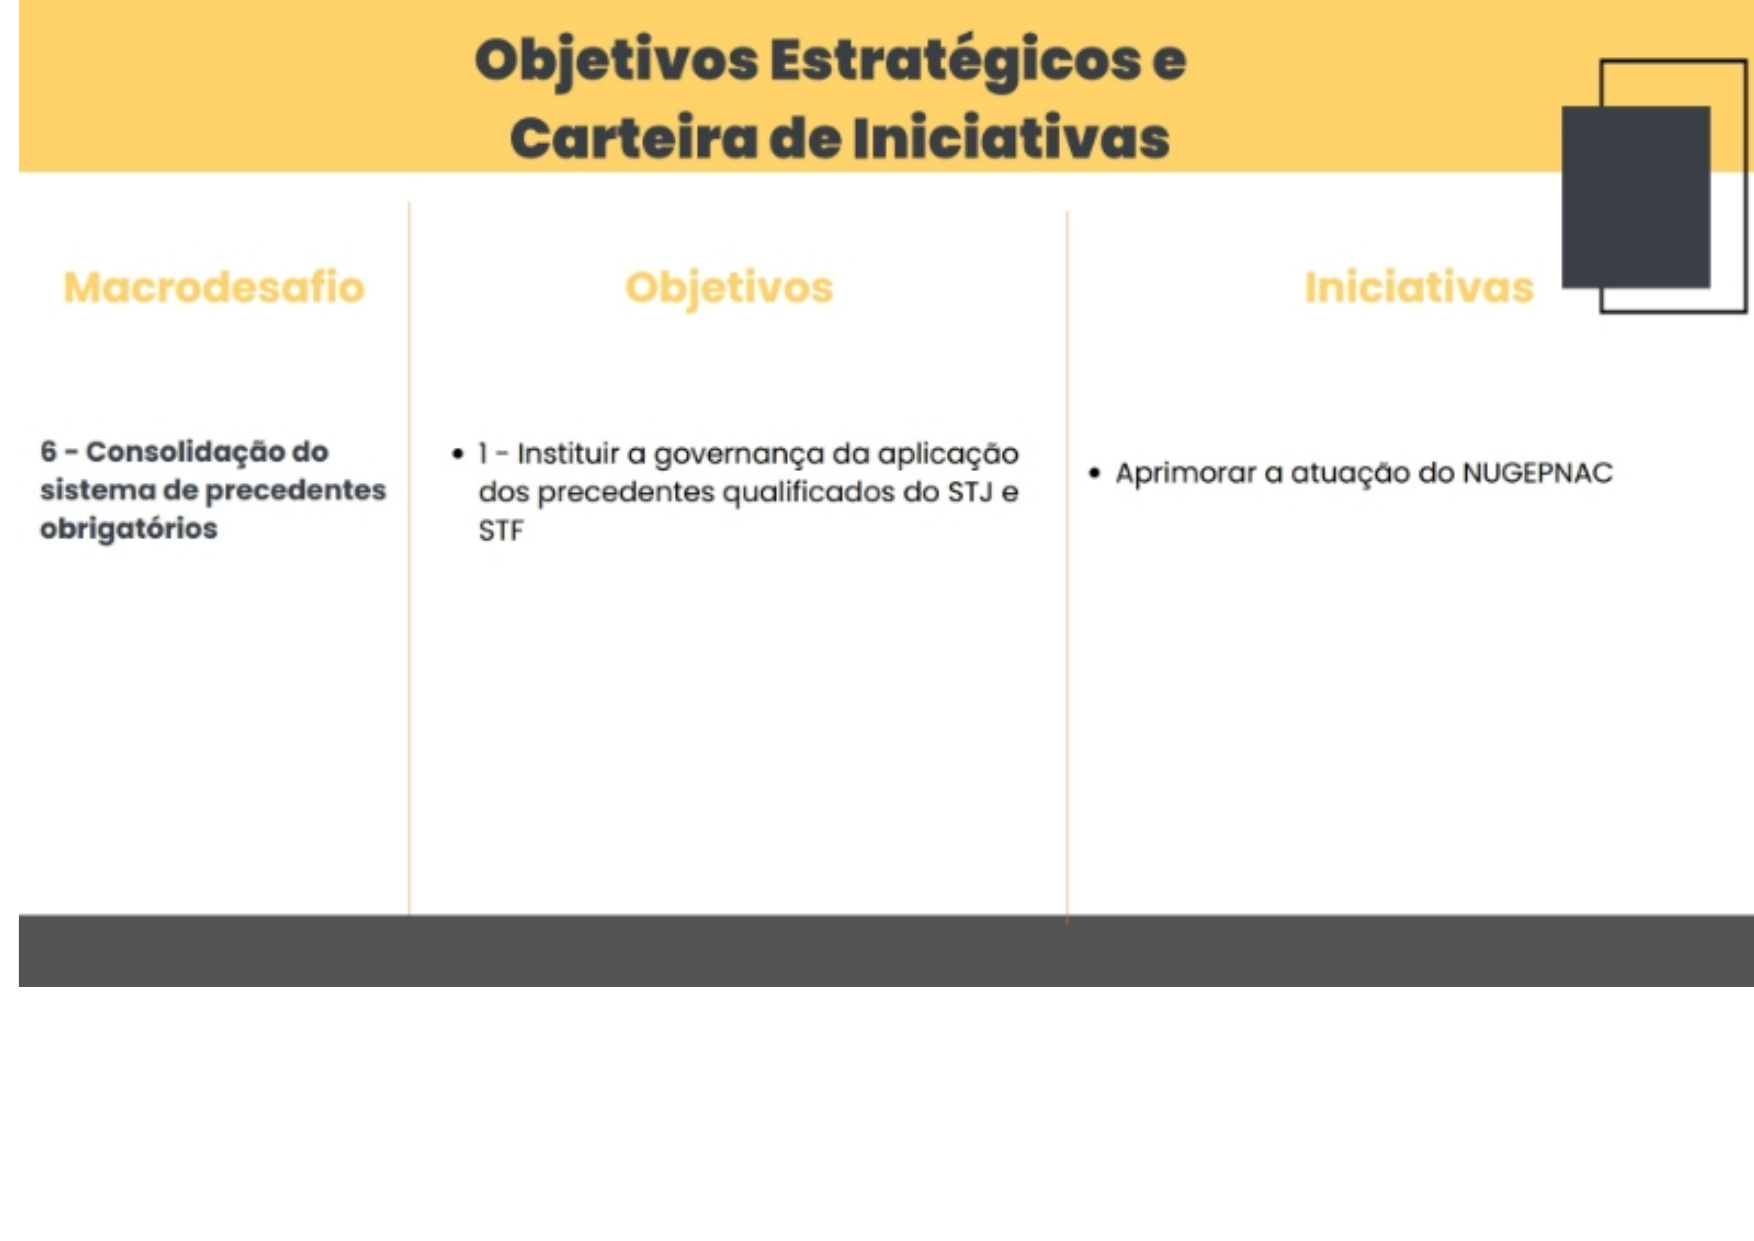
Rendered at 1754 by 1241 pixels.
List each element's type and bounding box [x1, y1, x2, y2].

picture [18, 0, 1754, 987]
